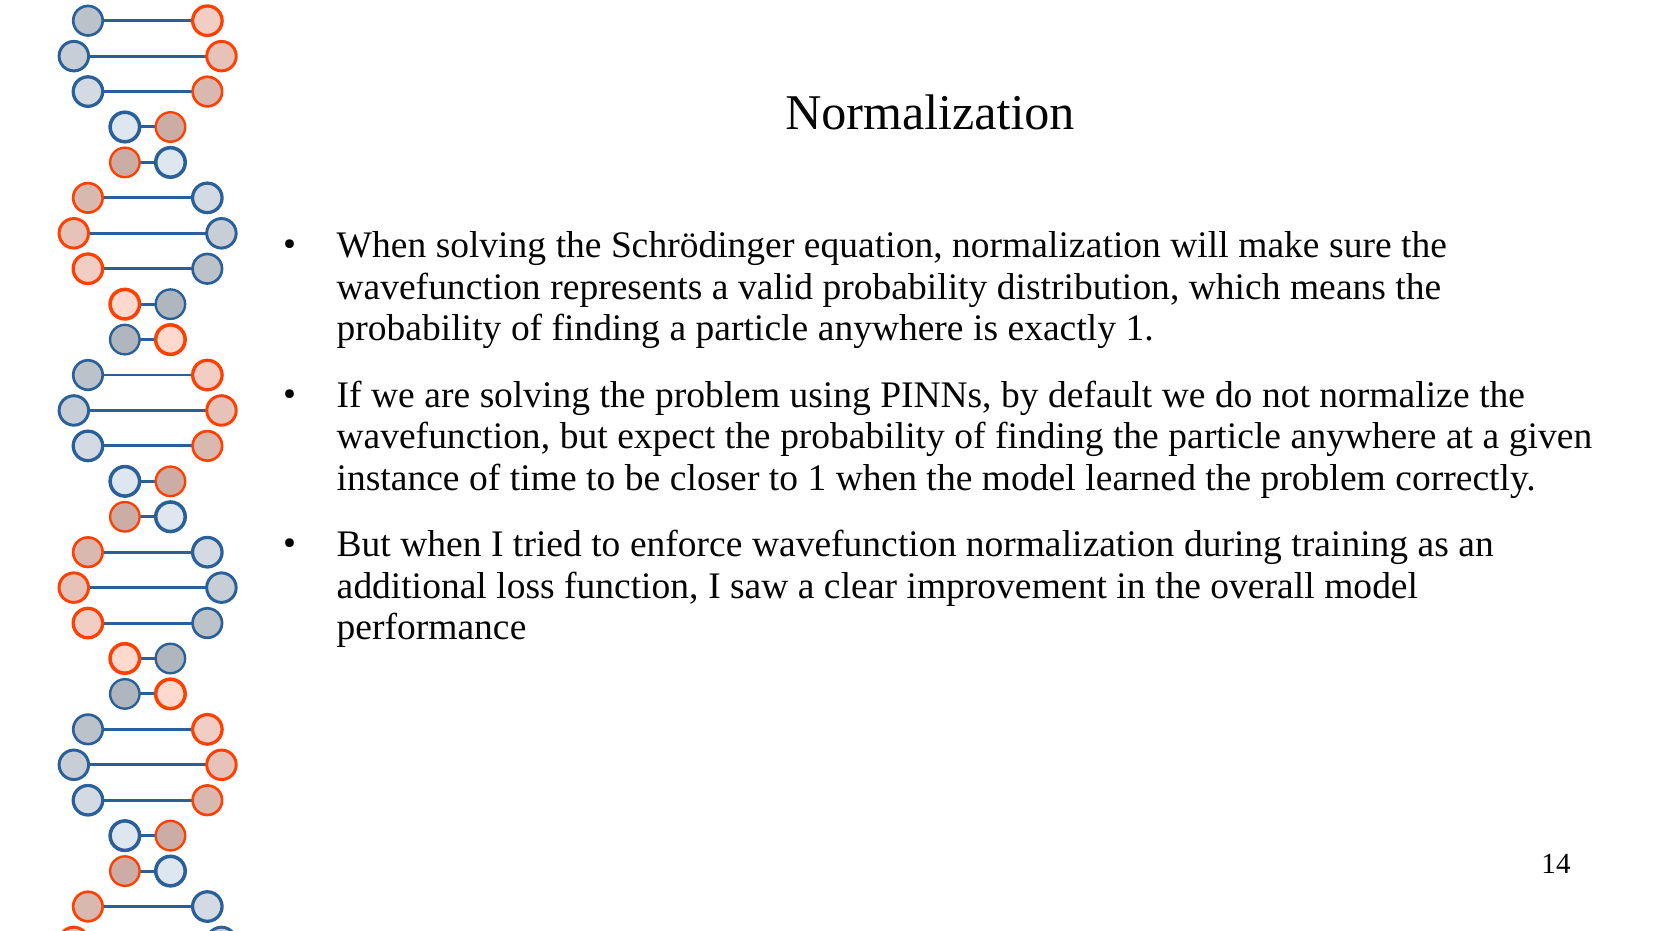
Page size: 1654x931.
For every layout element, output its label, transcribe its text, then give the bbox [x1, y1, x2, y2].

title Normalization [265, 35, 1595, 189]
list When solving the Schrödinger equation, normalization will make sure the wavefunction represents a valid probability distribution, which means the probability of finding a particle anywhere is exactly 1. If we are solving the problem using PINNs, by default we do not normalize the wavefunction, but expect the probability of finding the particle anywhere at a given instance of time to be closer to 1 when the model learned the problem correctly. But when I tried to enforce wavefunction normalization during training as an additional loss function, I saw a clear improvement in the overall model performance [265, 224, 1595, 764]
